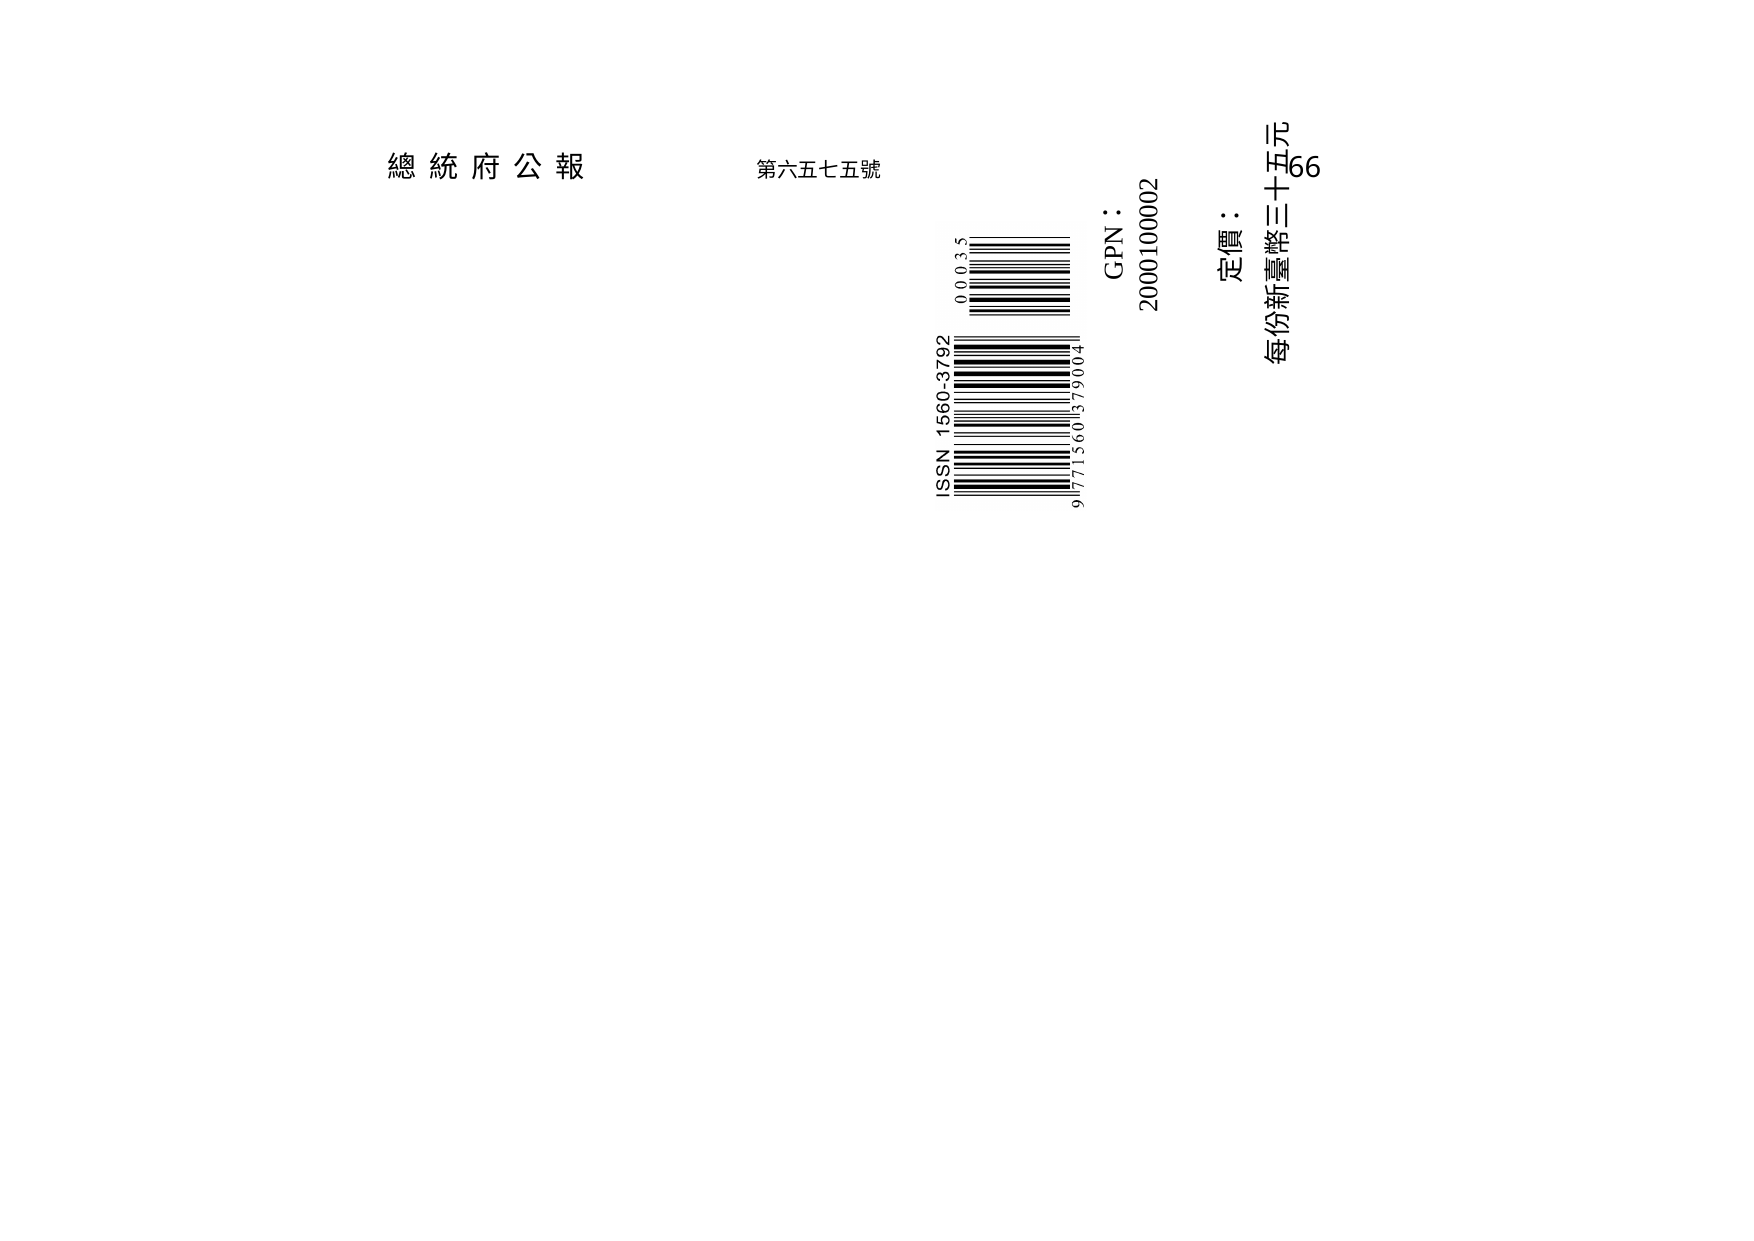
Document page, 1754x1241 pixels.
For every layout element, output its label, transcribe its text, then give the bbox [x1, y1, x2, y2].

table_header 每份新臺幣三十五元 [1253, 222, 1300, 514]
table_header GPN： [1088, 222, 1129, 514]
table_header 定價： [1206, 222, 1253, 514]
table_header 2000100002 [1129, 222, 1176, 514]
table_header [932, 222, 1088, 514]
table_header [1176, 222, 1206, 514]
